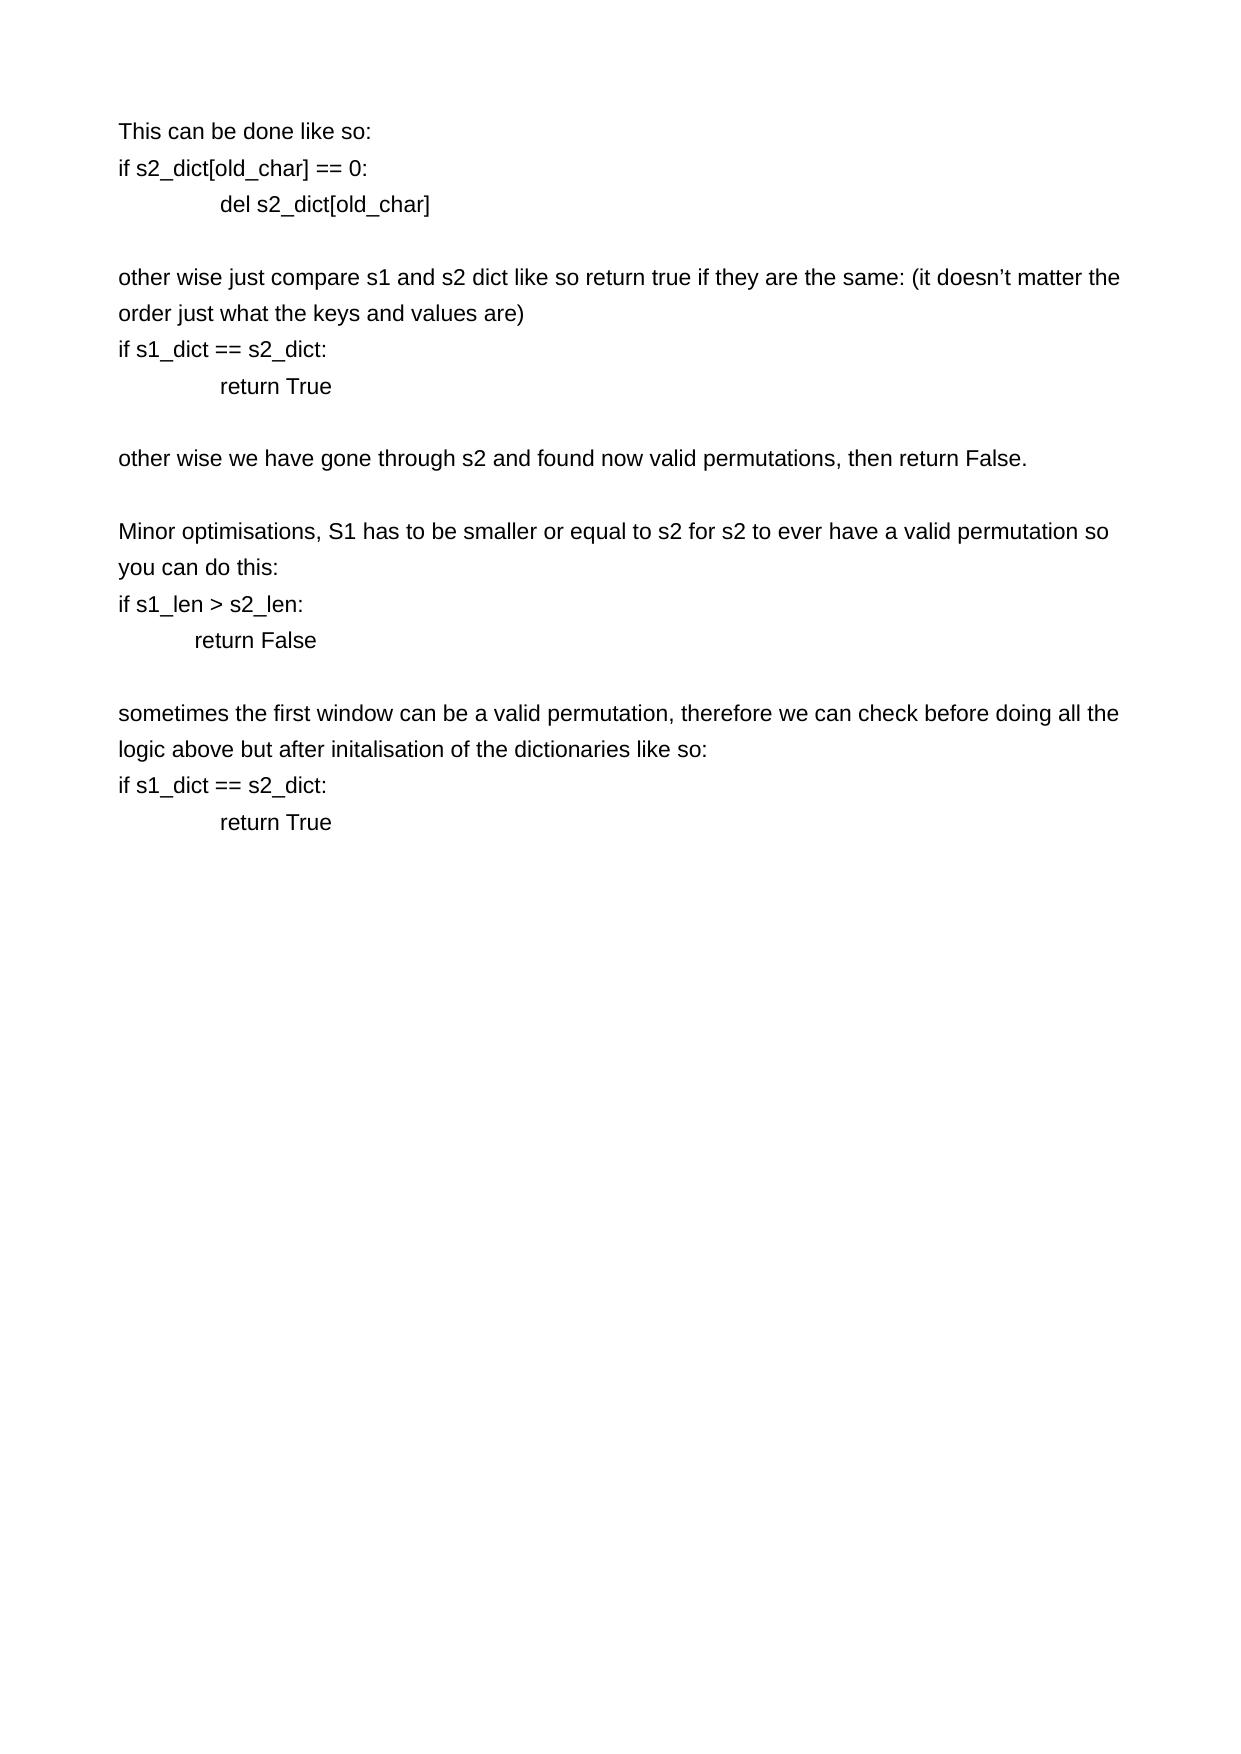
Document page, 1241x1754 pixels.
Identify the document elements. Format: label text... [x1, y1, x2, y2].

text if s1_len > s2_len: [118, 591, 1122, 617]
text sometimes the first window can be a valid permutation, therefore we can check before doing all the logic above but after initalisation of the dictionaries like so: [118, 700, 1122, 762]
text del s2_dict[old_char] [118, 191, 1122, 217]
text if s1_dict == s2_dict: [118, 336, 1122, 363]
text return True [118, 809, 1122, 835]
text if s2_dict[old_char] == 0: [118, 154, 1122, 181]
text This can be done like so: [118, 118, 1122, 144]
text return False [118, 627, 1122, 653]
text if s1_dict == s2_dict: [118, 772, 1122, 799]
text other wise just compare s1 and s2 dict like so return true if they are the same: (it doesn’t matter the order just what the keys and values are) [118, 263, 1122, 326]
text other wise we have gone through s2 and found now valid permutations, then return False. [118, 445, 1122, 472]
text return True [118, 373, 1122, 399]
text Minor optimisations, S1 has to be smaller or equal to s2 for s2 to ever have a valid permutation so you can do this: [118, 518, 1122, 581]
